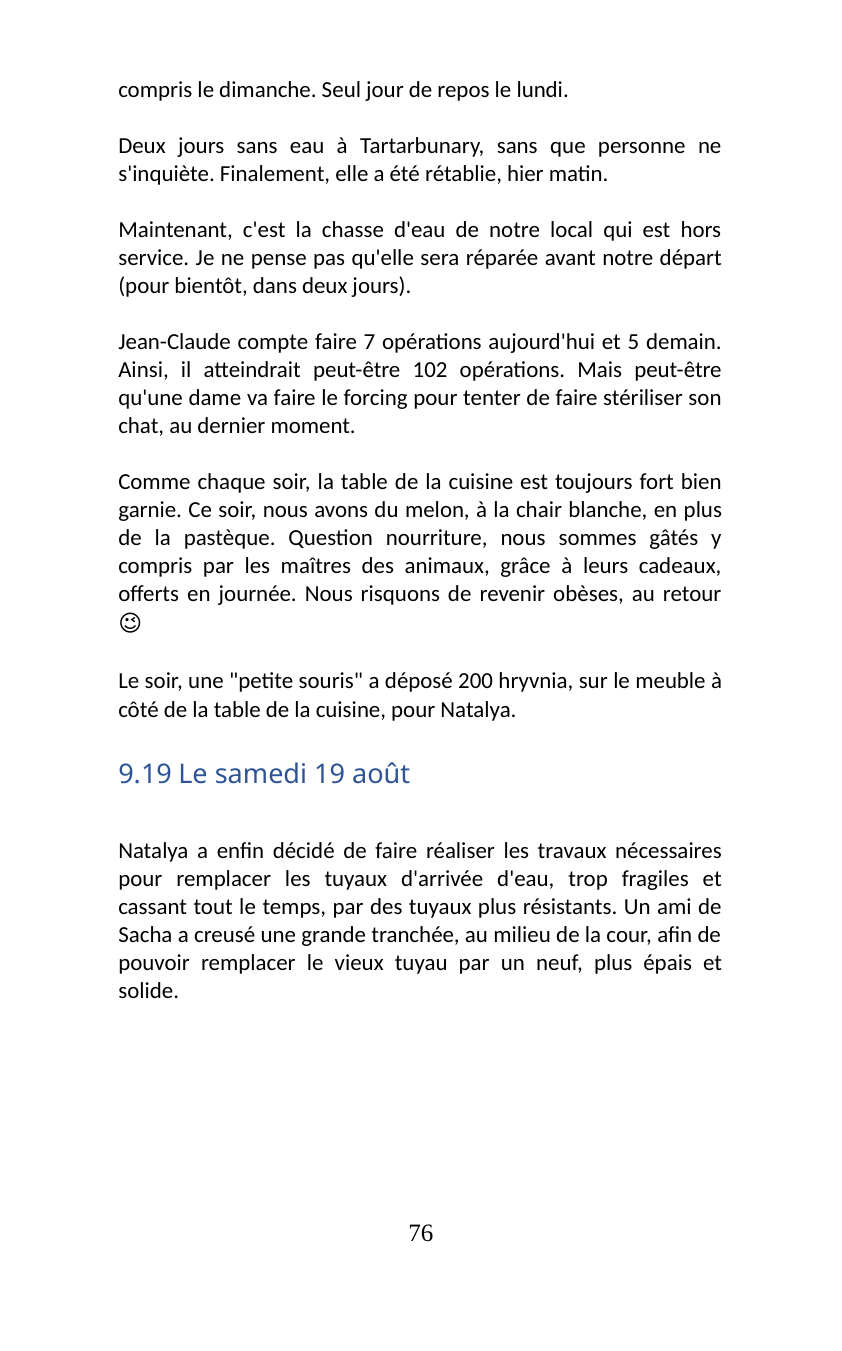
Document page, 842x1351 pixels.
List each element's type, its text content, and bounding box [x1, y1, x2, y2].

text Natalya a enfin décidé de faire réaliser les travaux nécessaires pour remplacer les tuyaux d'arrivée d'eau, trop fragiles et cassant tout le temps, par des tuyaux plus résistants. Un ami de Sacha a creusé une grande tranchée, au milieu de la cour, afin de pouvoir remplacer le vieux tuyau par un neuf, plus épais et solide. [118, 836, 723, 1004]
text Comme chaque soir, la table de la cuisine est toujours fort bien garnie. Ce soir, nous avons du melon, à la chair blanche, en plus de la pastèque. Question nourriture, nous sommes gâtés y compris par les maîtres des animaux, grâce à leurs cadeaux, offerts en journée. Nous risquons de revenir obèses, au retour 😉 [118, 467, 723, 639]
text Maintenant, c'est la chasse d'eau de notre local qui est hors service. Je ne pense pas qu'elle sera réparée avant notre départ (pour bientôt, dans deux jours). [118, 215, 723, 299]
subtitle Le samedi 19 août [118, 755, 723, 792]
text Deux jours sans eau à Tartarbunary, sans que personne ne s'inquiète. Finalement, elle a été rétablie, hier matin. [118, 131, 723, 187]
text Jean-Claude compte faire 7 opérations aujourd'hui et 5 demain. Ainsi, il atteindrait peut-être 102 opérations. Mais peut-être qu'une dame va faire le forcing pour tenter de faire stériliser son chat, au dernier moment. [118, 327, 723, 439]
text Le soir, une "petite souris" a déposé 200 hryvnia, sur le meuble à côté de la table de la cuisine, pour Natalya. [118, 667, 723, 723]
text compris le dimanche. Seul jour de repos le lundi. [118, 75, 723, 103]
